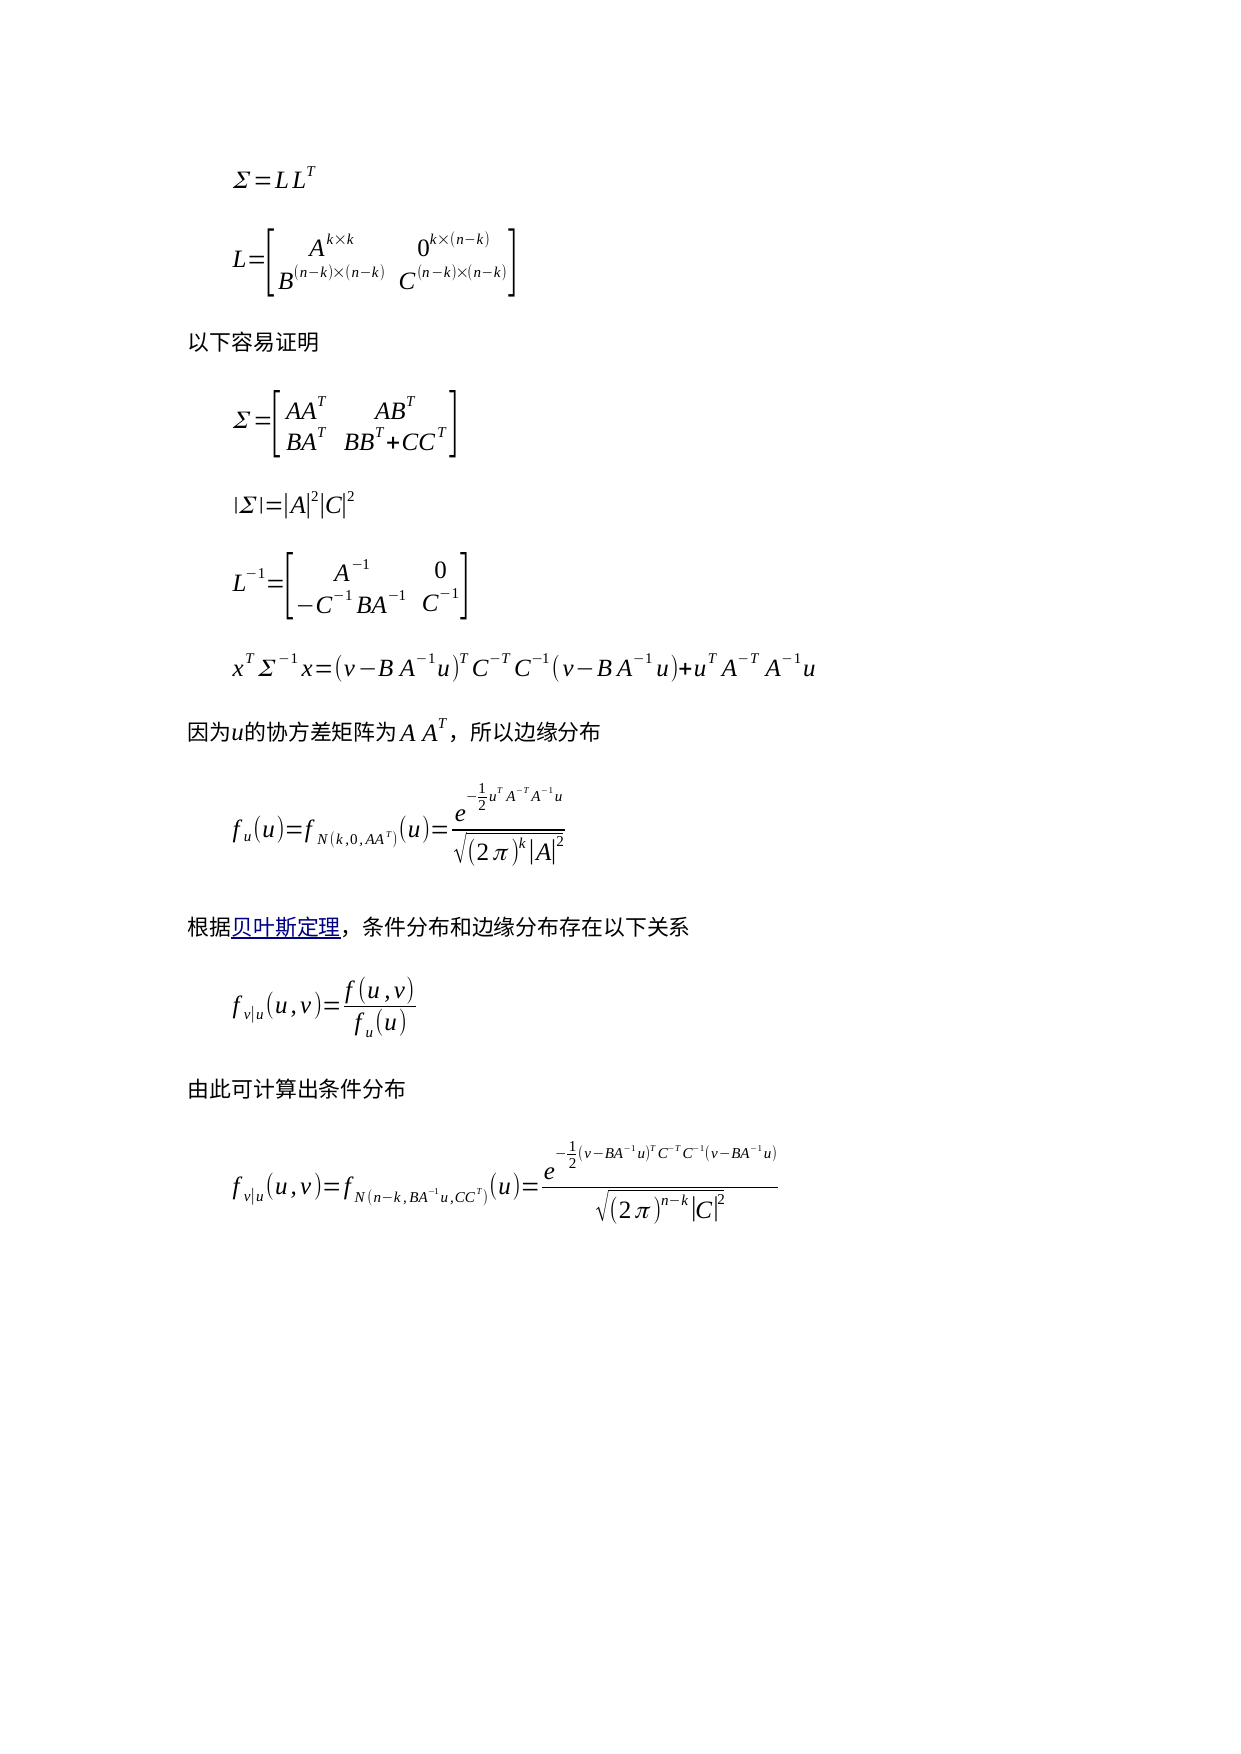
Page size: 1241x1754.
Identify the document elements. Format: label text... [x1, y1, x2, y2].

text 由此可计算出条件分布 [187, 1072, 1053, 1104]
text 根据贝叶斯定理，条件分布和边缘分布存在以下关系 [187, 909, 1053, 942]
text 以下容易证明 [187, 324, 1053, 357]
text 因为的协方差矩阵为，所以边缘分布 [187, 714, 1053, 747]
